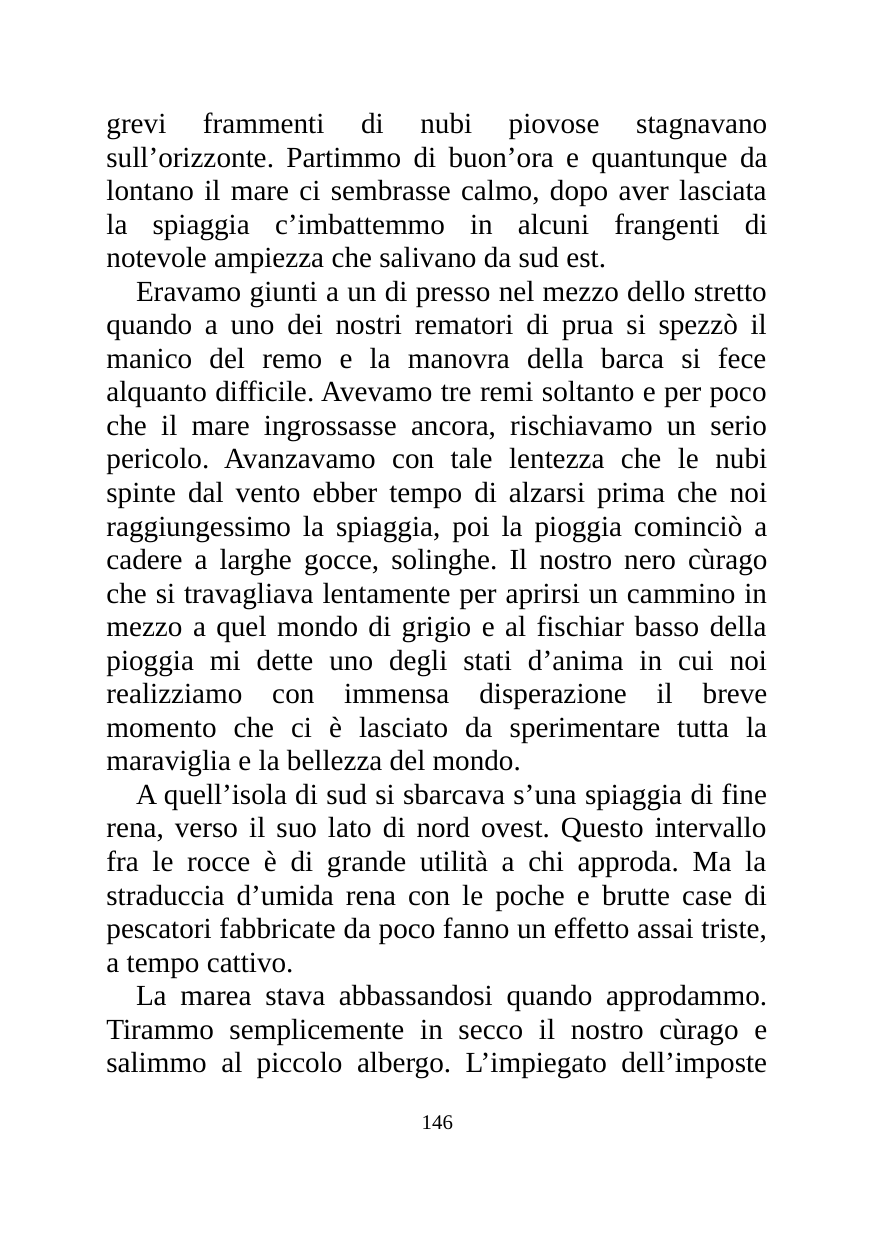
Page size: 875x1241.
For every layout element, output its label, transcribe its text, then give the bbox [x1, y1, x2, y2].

text La marea stava abbassandosi quando approdammo. Tirammo semplicemente in secco il nostro cùrago e salimmo al piccolo albergo. L’impiegato dell’imposte [106, 978, 768, 1079]
text A quell’isola di sud si sbarcava s’una spiaggia di fine rena, verso il suo lato di nord ovest. Questo intervallo fra le rocce è di grande utilità a chi approda. Ma la straduccia d’umida rena con le poche e brutte case di pescatori fabbricate da poco fanno un effetto assai triste, a tempo cattivo. [106, 777, 768, 978]
text grevi frammenti di nubi piovose stagnavano sull’orizzonte. Partimmo di buon’ora e quantunque da lontano il mare ci sembrasse calmo, dopo aver lasciata la spiaggia c’imbattemmo in alcuni frangenti di notevole ampiezza che salivano da sud est. [106, 106, 768, 274]
text Eravamo giunti a un di presso nel mezzo dello stretto quando a uno dei nostri rematori di prua si spezzò il manico del remo e la manovra della barca si fece alquanto difficile. Avevamo tre remi soltanto e per poco che il mare ingrossasse ancora, rischiavamo un serio pericolo. Avanzavamo con tale lentezza che le nubi spinte dal vento ebber tempo di alzarsi prima che noi raggiungessimo la spiaggia, poi la pioggia cominciò a cadere a larghe gocce, solinghe. Il nostro nero cùrago che si travagliava lentamente per aprirsi un cammino in mezzo a quel mondo di grigio e al fischiar basso della pioggia mi dette uno degli stati d’anima in cui noi realizziamo con immensa disperazione il breve momento che ci è lasciato da sperimentare tutta la maraviglia e la bellezza del mondo. [106, 274, 768, 777]
